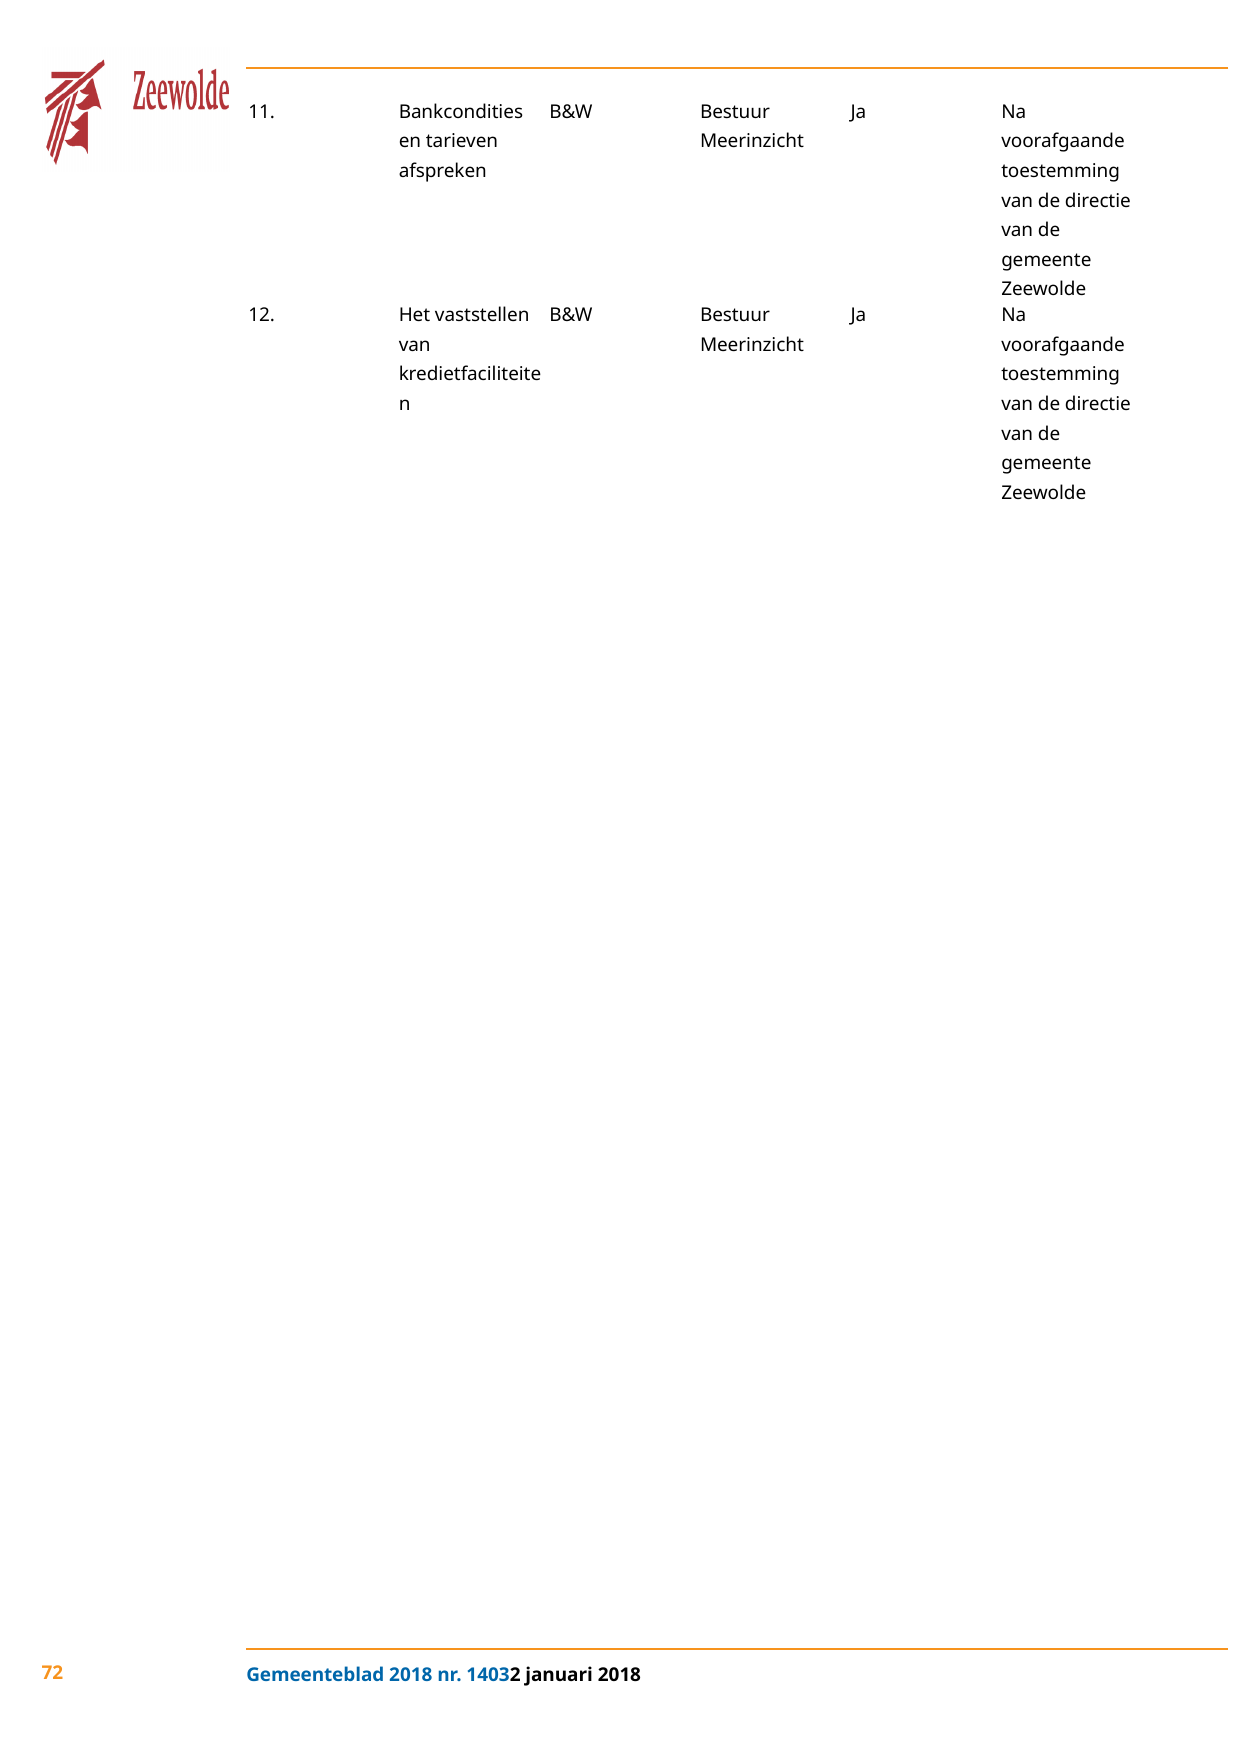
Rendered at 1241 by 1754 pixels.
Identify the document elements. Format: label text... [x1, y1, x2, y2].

table_header Ja [850, 98, 1001, 301]
table_header B&W [549, 98, 700, 301]
table_cell Bestuur Meerinzicht [700, 301, 850, 504]
table_cell Na voorafgaande toestemming van de directie van de gemeente Zeewolde [1001, 301, 1152, 504]
table_header [248, 98, 398, 301]
table_header Bestuur Meerinzicht [700, 98, 850, 301]
picture [41, 47, 231, 172]
table_cell [248, 301, 398, 504]
table_cell Het vaststellen van kredietfaciliteiten [399, 301, 549, 504]
table_cell [248, 505, 398, 530]
table_cell B&W [549, 301, 700, 504]
table_header Na voorafgaande toestemming van de directie van de gemeente Zeewolde [1001, 98, 1152, 301]
table_header Bankcondities en tarieven afspreken [399, 98, 549, 301]
table_cell Ja [850, 301, 1001, 504]
